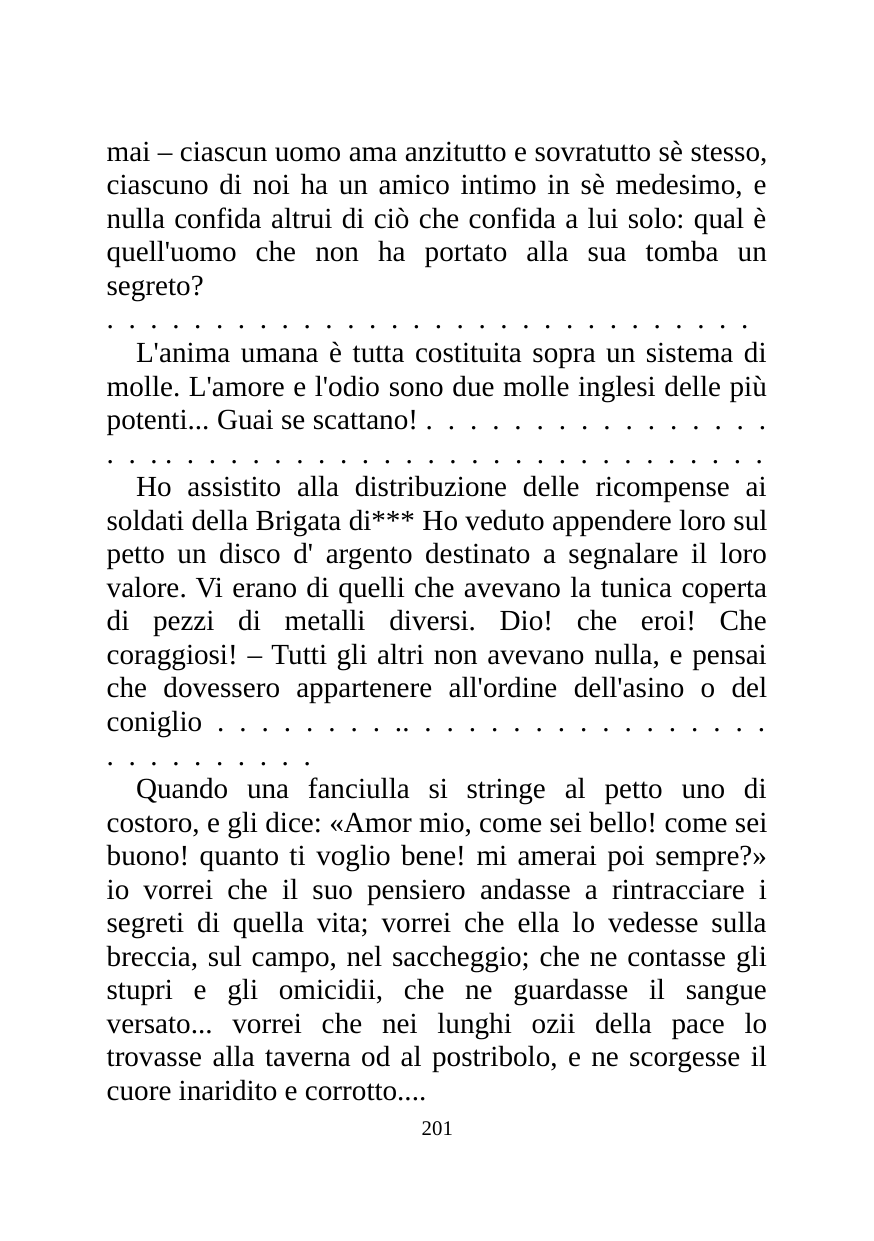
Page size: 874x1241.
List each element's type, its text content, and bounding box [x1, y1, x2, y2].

text L'anima umana è tutta costituita sopra un sistema di molle. L'amore e l'odio sono due molle inglesi delle più potenti... Guai se scattano! . . . . . . . . . . . . . . . . . . . . . . . . . . . . . . . . . . . . . . . . . . . . . . . [106, 335, 768, 469]
text Ho assistito alla distribuzione delle ricompense ai soldati della Brigata di*** Ho veduto appendere loro sul petto un disco d' argento destinato a segnalare il loro valore. Vi erano di quelli che avevano la tunica coperta di pezzi di metalli diversi. Dio! che eroi! Che coraggiosi! – Tutti gli altri non avevano nulla, e pensai che dovessero appartenere all'ordine dell'asino o del coniglio . . . . . . . . .. . . . . . . . . . . . . . . . . . . . . . . . . . . [106, 469, 768, 771]
text . . . . . . . . . . . . . . . . . . . . . . . . . . . . . . [106, 302, 768, 335]
text Quando una fanciulla si stringe al petto uno di costoro, e gli dice: «Amor mio, come sei bello! come sei buono! quanto ti voglio bene! mi amerai poi sempre?» io vorrei che il suo pensiero andasse a rintracciare i segreti di quella vita; vorrei che ella lo vedesse sulla breccia, sul campo, nel saccheggio; che ne contasse gli stupri e gli omicidii, che ne guardasse il sangue versato... vorrei che nei lunghi ozii della pace lo trovasse alla taverna od al postribolo, e ne scorgesse il cuore inaridito e corrotto.... [106, 771, 768, 1107]
text mai – ciascun uomo ama anzitutto e sovratutto sè stesso, ciascuno di noi ha un amico intimo in sè medesimo, e nulla confida altrui di ciò che confida a lui solo: qual è quell'uomo che non ha portato alla sua tomba un segreto? [106, 134, 768, 302]
